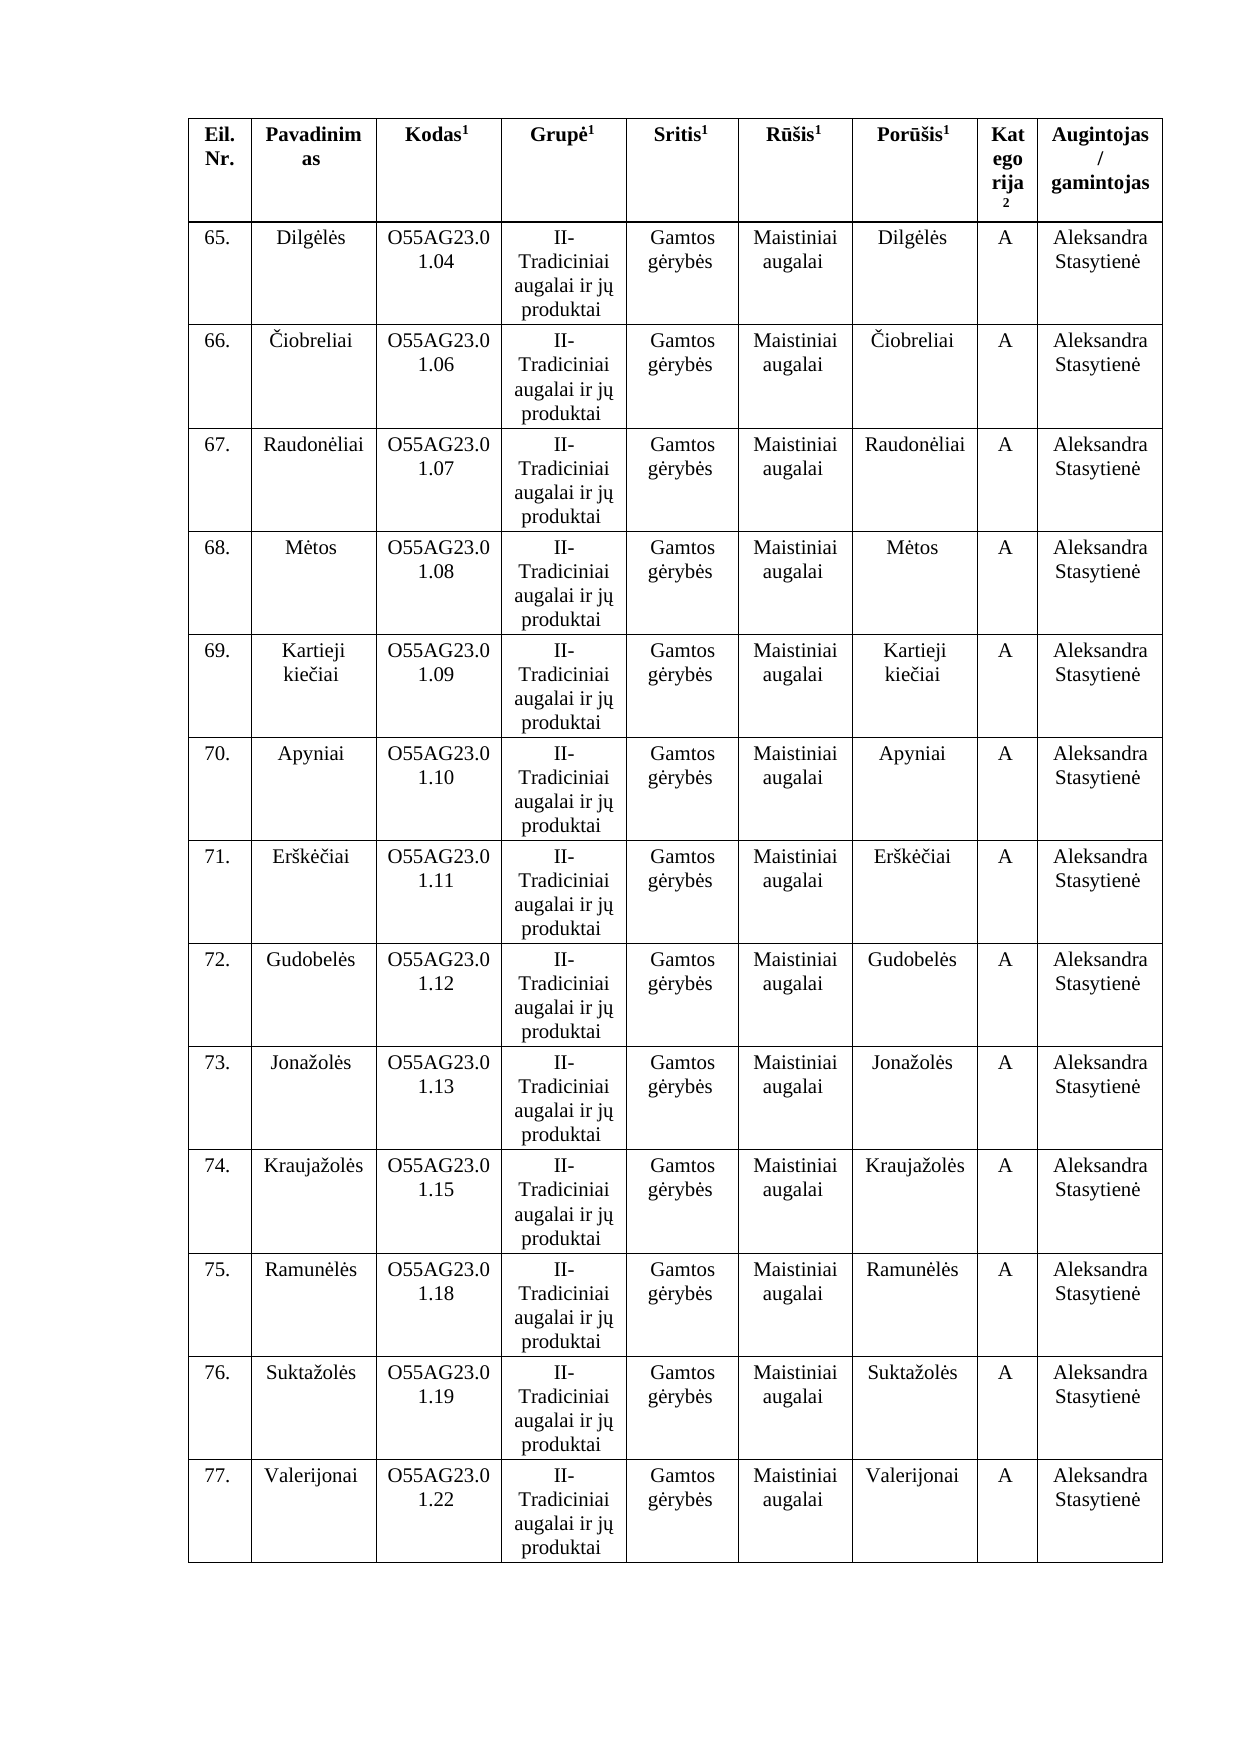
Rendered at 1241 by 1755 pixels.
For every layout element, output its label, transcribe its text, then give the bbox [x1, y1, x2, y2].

table_cell Gamtos gėrybės [627, 738, 738, 840]
table_cell 75. [189, 1254, 251, 1356]
table_cell Maistiniai augalai [739, 1047, 852, 1149]
table_cell A [978, 841, 1037, 943]
table_cell II-Tradiciniai augalai ir jų produktai [502, 325, 626, 427]
table_header Pavadinimas [252, 119, 376, 221]
table_cell Dilgėlės [252, 223, 376, 324]
table_cell II-Tradiciniai augalai ir jų produktai [502, 223, 626, 324]
table_cell Čiobreliai [252, 325, 376, 427]
table_header Sritis1 [627, 119, 738, 221]
table_cell II-Tradiciniai augalai ir jų produktai [502, 429, 626, 531]
table_cell Gamtos gėrybės [627, 1150, 738, 1252]
table_cell Aleksandra Stasytienė [1038, 635, 1162, 737]
table_cell Maistiniai augalai [739, 1150, 852, 1252]
table_cell O55AG23.01.06 [377, 325, 501, 427]
table_cell Gamtos gėrybės [627, 1254, 738, 1356]
table_cell Aleksandra Stasytienė [1038, 325, 1162, 427]
table_cell Aleksandra Stasytienė [1038, 532, 1162, 634]
table_cell O55AG23.01.12 [377, 944, 501, 1046]
table_cell Apyniai [853, 738, 977, 840]
table_cell Gamtos gėrybės [627, 944, 738, 1046]
table_cell Aleksandra Stasytienė [1038, 223, 1162, 324]
table_cell II-Tradiciniai augalai ir jų produktai [502, 635, 626, 737]
table_cell Maistiniai augalai [739, 223, 852, 324]
table_cell Gamtos gėrybės [627, 1357, 738, 1459]
table_cell Maistiniai augalai [739, 429, 852, 531]
table_cell Valerijonai [853, 1460, 977, 1562]
table_cell Maistiniai augalai [739, 1254, 852, 1356]
table_cell A [978, 532, 1037, 634]
table_cell Ramunėlės [853, 1254, 977, 1356]
table_cell Aleksandra Stasytienė [1038, 841, 1162, 943]
table_cell II-Tradiciniai augalai ir jų produktai [502, 944, 626, 1046]
table_header Porūšis1 [853, 119, 977, 221]
table_cell Aleksandra Stasytienė [1038, 1047, 1162, 1149]
table_cell 74. [189, 1150, 251, 1252]
table_cell 77. [189, 1460, 251, 1562]
table_cell Aleksandra Stasytienė [1038, 1150, 1162, 1252]
table_cell Apyniai [252, 738, 376, 840]
table_cell Suktažolės [252, 1357, 376, 1459]
table_cell Maistiniai augalai [739, 841, 852, 943]
table_cell Kartieji kiečiai [252, 635, 376, 737]
table_cell A [978, 429, 1037, 531]
table_header Augintojas/ gamintojas [1038, 119, 1162, 221]
table_cell 68. [189, 532, 251, 634]
table_cell 66. [189, 325, 251, 427]
table_header Grupė1 [502, 119, 626, 221]
table_cell Maistiniai augalai [739, 738, 852, 840]
table_cell Gamtos gėrybės [627, 223, 738, 324]
table_cell A [978, 1254, 1037, 1356]
table_cell 69. [189, 635, 251, 737]
table_cell A [978, 223, 1037, 324]
table_cell 67. [189, 429, 251, 531]
table_cell Kraujažolės [853, 1150, 977, 1252]
table_cell Raudonėliai [252, 429, 376, 531]
table_cell II-Tradiciniai augalai ir jų produktai [502, 1460, 626, 1562]
table_cell O55AG23.01.22 [377, 1460, 501, 1562]
table_cell Aleksandra Stasytienė [1038, 429, 1162, 531]
table_cell Aleksandra Stasytienė [1038, 1460, 1162, 1562]
table_cell Maistiniai augalai [739, 1357, 852, 1459]
table_header Rūšis1 [739, 119, 852, 221]
table_cell O55AG23.01.08 [377, 532, 501, 634]
table_cell Jonažolės [252, 1047, 376, 1149]
table_cell Aleksandra Stasytienė [1038, 944, 1162, 1046]
table_cell Čiobreliai [853, 325, 977, 427]
table_cell II-Tradiciniai augalai ir jų produktai [502, 532, 626, 634]
table_cell Gamtos gėrybės [627, 532, 738, 634]
table_cell 70. [189, 738, 251, 840]
table_header Kategorija2 [978, 119, 1037, 221]
table_cell Gamtos gėrybės [627, 841, 738, 943]
table_cell 73. [189, 1047, 251, 1149]
table_cell Gamtos gėrybės [627, 429, 738, 531]
table_cell Erškėčiai [853, 841, 977, 943]
table_cell Kartieji kiečiai [853, 635, 977, 737]
table_cell II-Tradiciniai augalai ir jų produktai [502, 1047, 626, 1149]
table_cell A [978, 1047, 1037, 1149]
table_cell Gudobelės [853, 944, 977, 1046]
table_cell O55AG23.01.07 [377, 429, 501, 531]
table_cell Suktažolės [853, 1357, 977, 1459]
table_cell A [978, 325, 1037, 427]
table_cell Gamtos gėrybės [627, 635, 738, 737]
table_cell O55AG23.01.09 [377, 635, 501, 737]
table_cell O55AG23.01.18 [377, 1254, 501, 1356]
table_cell Aleksandra Stasytienė [1038, 738, 1162, 840]
table_cell II-Tradiciniai augalai ir jų produktai [502, 1357, 626, 1459]
table_cell Valerijonai [252, 1460, 376, 1562]
table_cell Maistiniai augalai [739, 635, 852, 737]
table_cell II-Tradiciniai augalai ir jų produktai [502, 841, 626, 943]
table_cell A [978, 1150, 1037, 1252]
table_cell Mėtos [853, 532, 977, 634]
table_cell Maistiniai augalai [739, 1460, 852, 1562]
table_cell Aleksandra Stasytienė [1038, 1254, 1162, 1356]
table_cell Gudobelės [252, 944, 376, 1046]
table_cell II-Tradiciniai augalai ir jų produktai [502, 1254, 626, 1356]
table_cell O55AG23.01.15 [377, 1150, 501, 1252]
table_cell O55AG23.01.13 [377, 1047, 501, 1149]
table_cell 65. [189, 223, 251, 324]
table_header Kodas1 [377, 119, 501, 221]
table_cell A [978, 738, 1037, 840]
table_cell A [978, 944, 1037, 1046]
table_cell 76. [189, 1357, 251, 1459]
table_cell A [978, 1357, 1037, 1459]
table_cell A [978, 635, 1037, 737]
table_cell Jonažolės [853, 1047, 977, 1149]
table_cell Gamtos gėrybės [627, 1047, 738, 1149]
table_cell Gamtos gėrybės [627, 325, 738, 427]
table_cell II-Tradiciniai augalai ir jų produktai [502, 1150, 626, 1252]
table_cell Aleksandra Stasytienė [1038, 1357, 1162, 1459]
table_cell Mėtos [252, 532, 376, 634]
table_cell Maistiniai augalai [739, 325, 852, 427]
table_cell Maistiniai augalai [739, 944, 852, 1046]
table_cell Raudonėliai [853, 429, 977, 531]
table_cell Ramunėlės [252, 1254, 376, 1356]
table_cell A [978, 1460, 1037, 1562]
table_cell O55AG23.01.19 [377, 1357, 501, 1459]
table_cell 72. [189, 944, 251, 1046]
table_cell Maistiniai augalai [739, 532, 852, 634]
table_cell 71. [189, 841, 251, 943]
table_cell Dilgėlės [853, 223, 977, 324]
table_cell Gamtos gėrybės [627, 1460, 738, 1562]
table_cell Kraujažolės [252, 1150, 376, 1252]
table_cell Erškėčiai [252, 841, 376, 943]
table_cell II-Tradiciniai augalai ir jų produktai [502, 738, 626, 840]
table_cell O55AG23.01.11 [377, 841, 501, 943]
table_cell O55AG23.01.04 [377, 223, 501, 324]
table_header Eil. Nr. [189, 119, 251, 221]
table_cell O55AG23.01.10 [377, 738, 501, 840]
